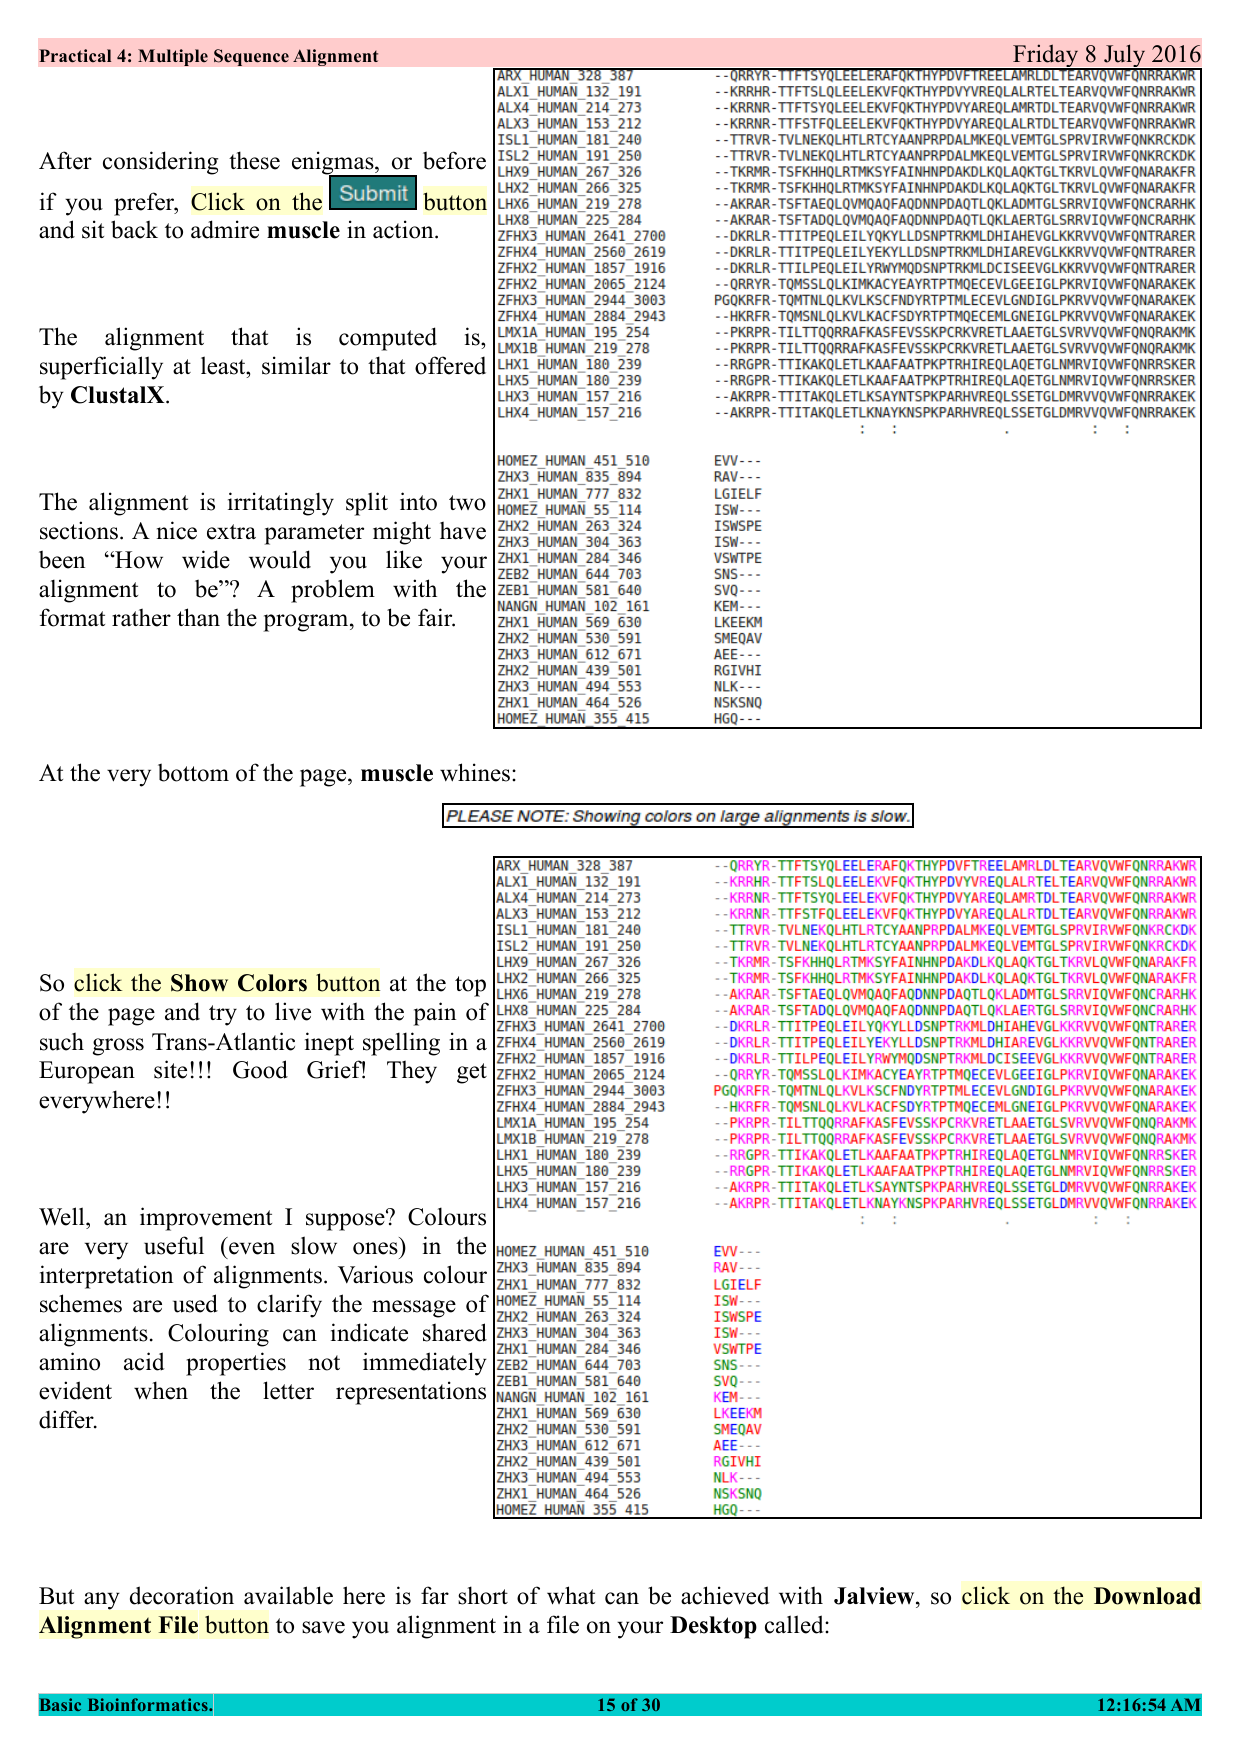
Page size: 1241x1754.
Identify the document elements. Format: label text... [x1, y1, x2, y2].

text So click the Show Colors button at the top of the page and try to live with the pain of such gross Trans-Atlantic inept spelling in a European site!!! Good Grief! They get everywhere!! [38, 968, 493, 1113]
picture [331, 177, 415, 208]
text At the very bottom of the page, muscle whines: [38, 758, 1202, 787]
picture [495, 858, 1200, 1517]
text After considering these enigmas, or before if you prefer, Click on thebutton and sit back to admire muscle in action. [38, 146, 493, 244]
text Well, an improvement I suppose? Colours are very useful (even slow ones) in the interpretation of alignments. Various colour schemes are used to clarify the message of alignments. Colouring can indicate shared amino acid properties not immediately evident when the letter representations differ. [38, 1202, 493, 1434]
text The alignment that is computed is, superficially at least, similar to that offered by ClustalX. [38, 322, 493, 409]
picture [495, 70, 1200, 727]
text But any decoration available here is far short of what can be achieved with Jalview, so click on the Download Alignment File button to save you alignment in a file on your Desktop called: [38, 1581, 1202, 1639]
picture [444, 805, 912, 826]
text The alignment is irritatingly split into two sections. A nice extra parameter might have been “How wide would you like your alignment to be”? A problem with the format rather than the program, to be fair. [38, 487, 493, 632]
